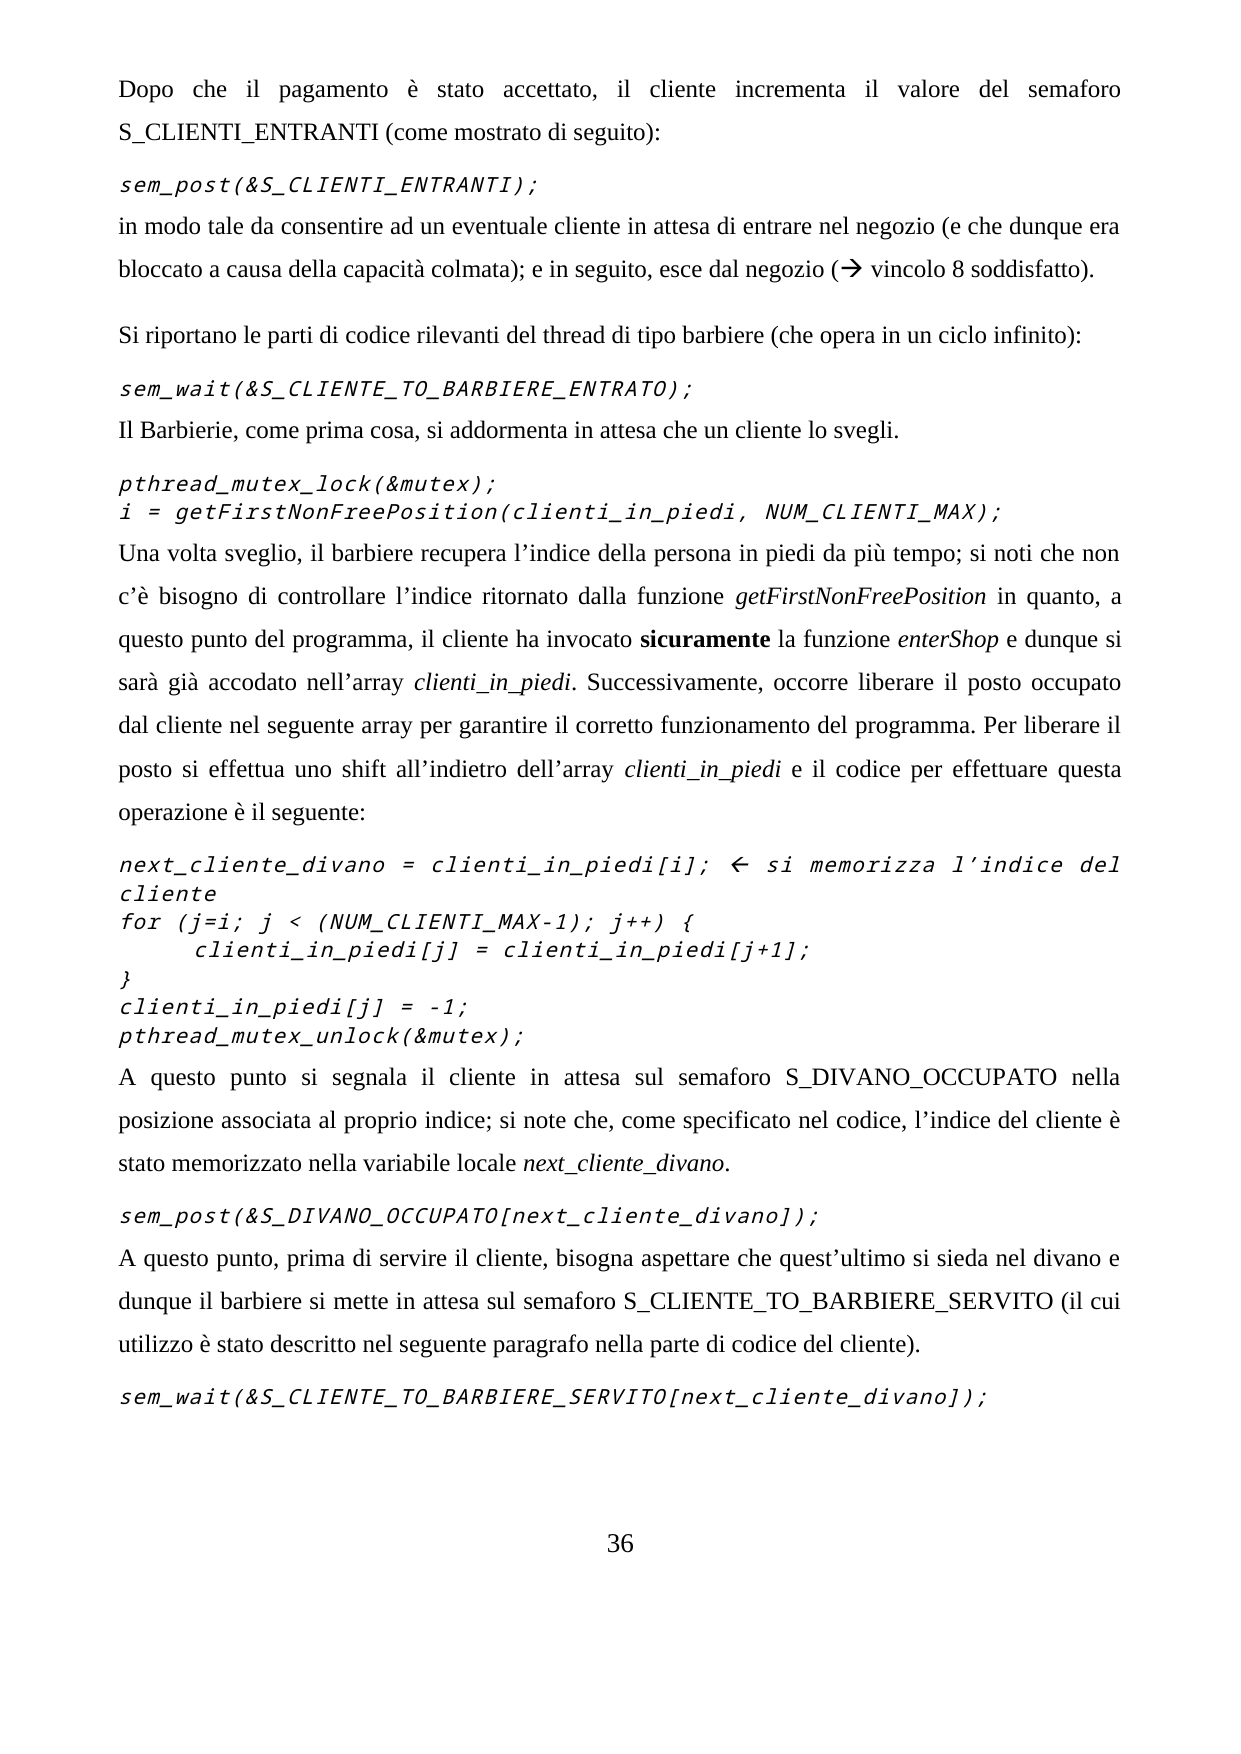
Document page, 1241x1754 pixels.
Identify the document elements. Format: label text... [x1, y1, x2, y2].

text } [118, 964, 1122, 992]
text Dopo che il pagamento è stato accettato, il cliente incrementa il valore del semaforo S_CLIENTI_ENTRANTI (come mostrato di seguito): [118, 74, 1122, 146]
text sem_post(&S_DIVANO_OCCUPATO[next_cliente_divano]); [118, 1202, 1122, 1230]
text clienti_in_piedi[j] = -1; [118, 992, 1122, 1021]
text sem_post(&S_CLIENTI_ENTRANTI); [118, 171, 1122, 199]
text for (j=i; j < (NUM_CLIENTI_MAX-1); j++) { [118, 907, 1122, 936]
text next_cliente_divano = clienti_in_piedi[i];  si memorizza l’indice del cliente [118, 850, 1122, 907]
text A questo punto, prima di servire il cliente, bisogna aspettare che quest’ultimo si sieda nel divano e dunque il barbiere si mette in attesa sul semaforo S_CLIENTE_TO_BARBIERE_SERVITO (il cui utilizzo è stato descritto nel seguente paragrafo nella parte di codice del cliente). [118, 1243, 1122, 1358]
text A questo punto si segnala il cliente in attesa sul semaforo S_DIVANO_OCCUPATO nella posizione associata al proprio indice; si note che, come specificato nel codice, l’indice del cliente è stato memorizzato nella variabile locale next_cliente_divano. [118, 1062, 1122, 1177]
text Una volta sveglio, il barbiere recupera l’indice della persona in piedi da più tempo; si noti che non c’è bisogno di controllare l’indice ritornato dalla funzione getFirstNonFreePosition in quanto, a questo punto del programma, il cliente ha invocato sicuramente la funzione enterShop e dunque si sarà già accodato nell’array clienti_in_piedi. Successivamente, occorre liberare il posto occupato dal cliente nel seguente array per garantire il corretto funzionamento del programma. Per liberare il posto si effettua uno shift all’indietro dell’array clienti_in_piedi e il codice per effettuare questa operazione è il seguente: [118, 538, 1122, 826]
text i = getFirstNonFreePosition(clienti_in_piedi, NUM_CLIENTI_MAX); [118, 497, 1122, 526]
text sem_wait(&S_CLIENTE_TO_BARBIERE_SERVITO[next_cliente_divano]); [118, 1382, 1122, 1411]
text Il Barbierie, come prima cosa, si addormenta in attesa che un cliente lo svegli. [118, 415, 1122, 444]
text Si riportano le parti di codice rilevanti del thread di tipo barbiere (che opera in un ciclo infinito): [118, 321, 1122, 349]
text pthread_mutex_unlock(&mutex); [118, 1021, 1122, 1049]
text sem_wait(&S_CLIENTE_TO_BARBIERE_ENTRATO); [118, 374, 1122, 403]
text pthread_mutex_lock(&mutex); [118, 469, 1122, 497]
text clienti_in_piedi[j] = clienti_in_piedi[j+1]; [118, 936, 1122, 964]
text in modo tale da consentire ad un eventuale cliente in attesa di entrare nel negozio (e che dunque era bloccato a causa della capacità colmata); e in seguito, esce dal negozio ( vincolo 8 soddisfatto). [118, 211, 1122, 283]
